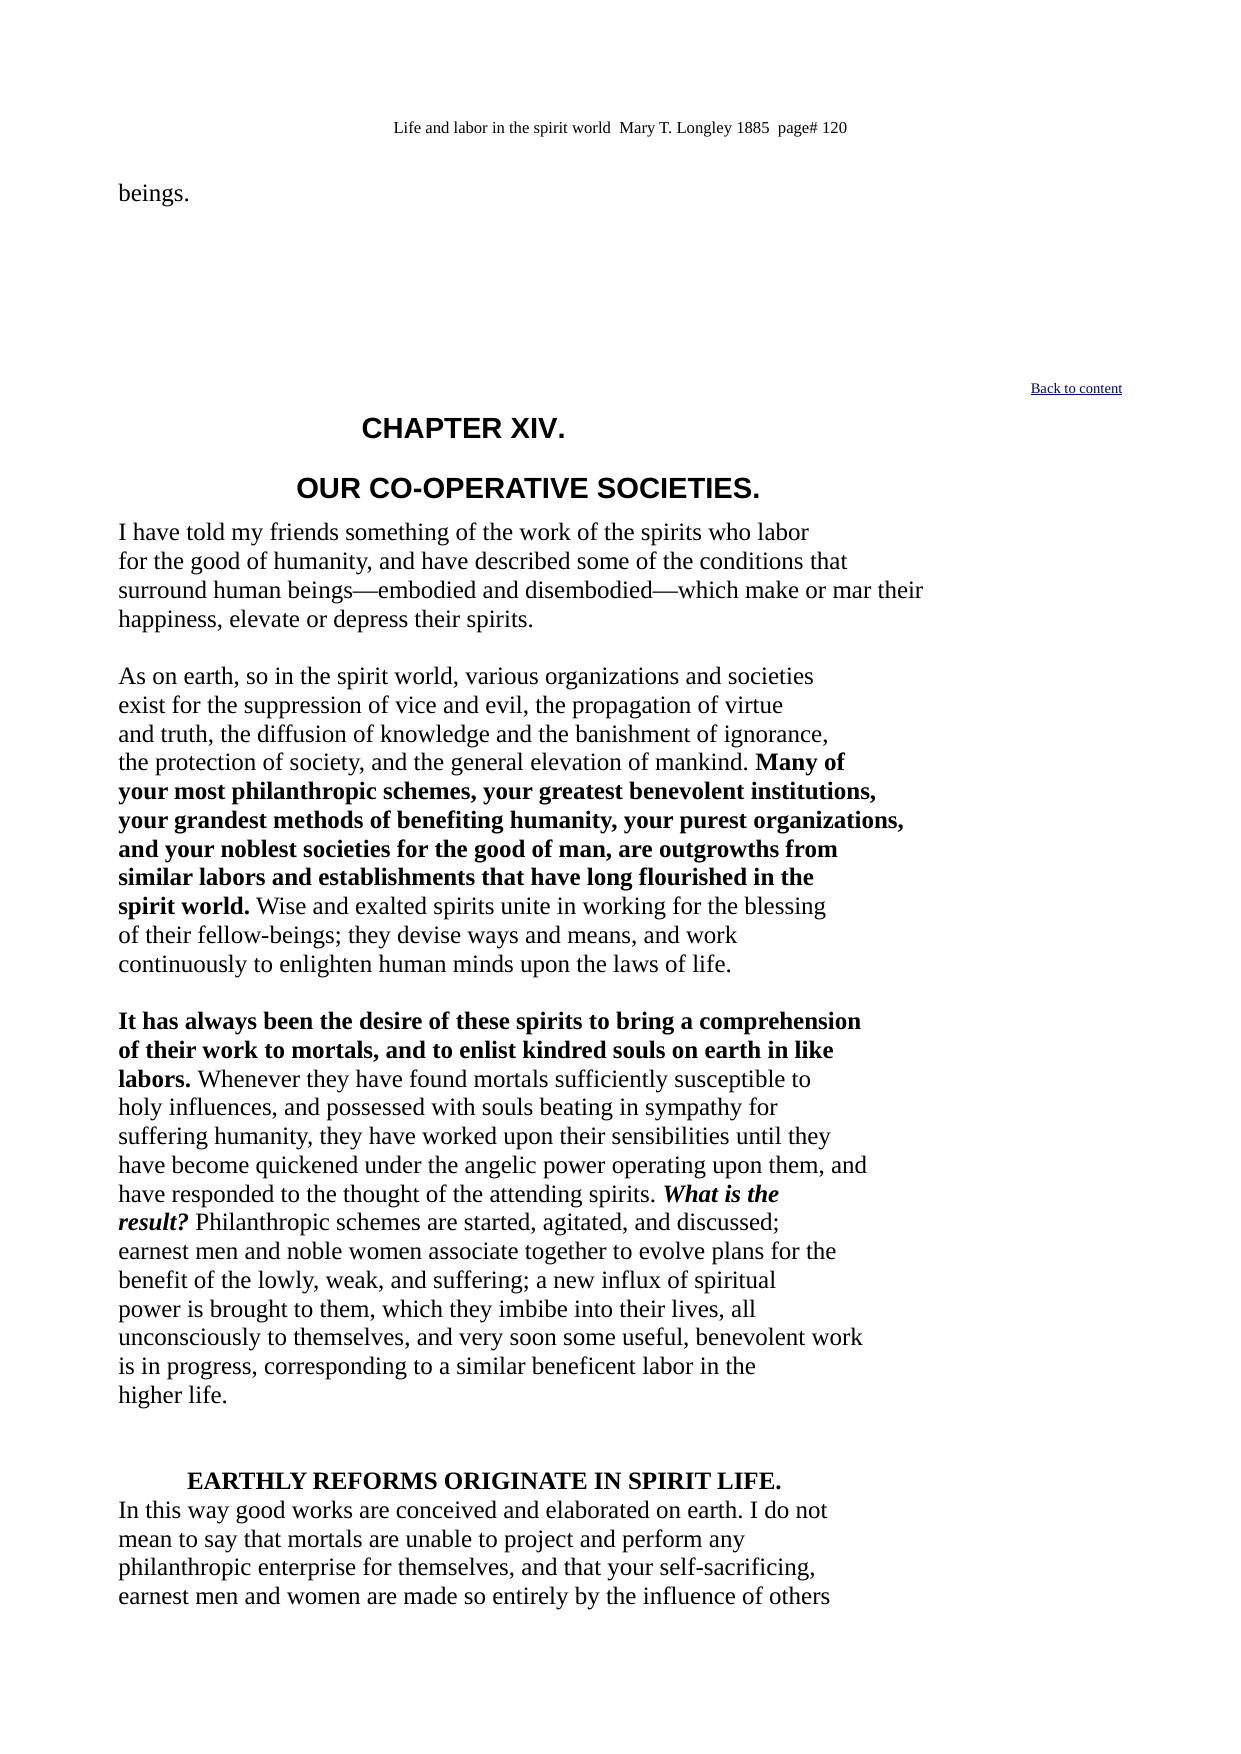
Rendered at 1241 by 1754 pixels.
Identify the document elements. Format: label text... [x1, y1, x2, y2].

text your most philanthropic schemes, your greatest benevolent institutions, [118, 776, 1122, 805]
text power is brought to them, which they imbibe into their lives, all [118, 1294, 1122, 1322]
text similar labors and establishments that have long flourished in the [118, 862, 1122, 891]
text earnest men and noble women associate together to evolve plans for the [118, 1236, 1122, 1265]
text I have told my friends something of the work of the spirits who labor [118, 517, 1122, 546]
text benefit of the lowly, weak, and suffering; a new influx of spiritual [118, 1265, 1122, 1294]
text labors. Whenever they have found mortals sufficiently susceptible to [118, 1064, 1122, 1092]
text happiness, elevate or depress their spirits. [118, 604, 1122, 632]
text your grandest methods of benefiting humanity, your purest organizations, [118, 805, 1122, 834]
text earnest men and women are made so entirely by the influence of others [118, 1581, 1122, 1610]
text and truth, the diffusion of knowledge and the banishment of ignorance, [118, 719, 1122, 747]
text the protection of society, and the general elevation of mankind. Many of [118, 747, 1122, 776]
text spirit world. Wise and exalted spirits unite in working for the blessing [118, 891, 1122, 920]
text It has always been the desire of these spirits to bring a comprehension [118, 1006, 1122, 1035]
text have responded to the thought of the attending spirits. What is the [118, 1179, 1122, 1207]
text mean to say that mortals are unable to project and perform any [118, 1524, 1122, 1552]
text unconsciously to themselves, and very soon some useful, benevolent work [118, 1322, 1122, 1351]
text and your noblest societies for the good of man, are outgrowths from [118, 834, 1122, 862]
subtitle CHAPTER XIV. [118, 411, 1122, 444]
text Back to content [118, 379, 1122, 396]
text for the good of humanity, and have described some of the conditions that [118, 546, 1122, 575]
text result? Philanthropic schemes are started, agitated, and discussed; [118, 1207, 1122, 1236]
subtitle OUR CO-OPERATIVE SOCIETIES. [118, 471, 1122, 505]
text higher life. [118, 1380, 1122, 1409]
text In this way good works are conceived and elaborated on earth. I do not [118, 1495, 1122, 1524]
text is in progress, corresponding to a similar beneficent labor in the [118, 1351, 1122, 1380]
text As on earth, so in the spirit world, various organizations and societies [118, 661, 1122, 690]
text have become quickened under the angelic power operating upon them, and [118, 1150, 1122, 1179]
text continuously to enlighten human minds upon the laws of life. [118, 949, 1122, 977]
text exist for the suppression of vice and evil, the propagation of virtue [118, 690, 1122, 719]
text beings. [118, 178, 1122, 207]
text philanthropic enterprise for themselves, and that your self-sacrificing, [118, 1552, 1122, 1581]
text holy influences, and possessed with souls beating in sympathy for [118, 1092, 1122, 1121]
text of their fellow-beings; they devise ways and means, and work [118, 920, 1122, 949]
text suffering humanity, they have worked upon their sensibilities until they [118, 1121, 1122, 1150]
text of their work to mortals, and to enlist kindred souls on earth in like [118, 1035, 1122, 1064]
text surround human beings—embodied and disembodied—which make or mar their [118, 575, 1122, 604]
text EARTHLY REFORMS ORIGINATE IN SPIRIT LIFE. [118, 1466, 1122, 1495]
